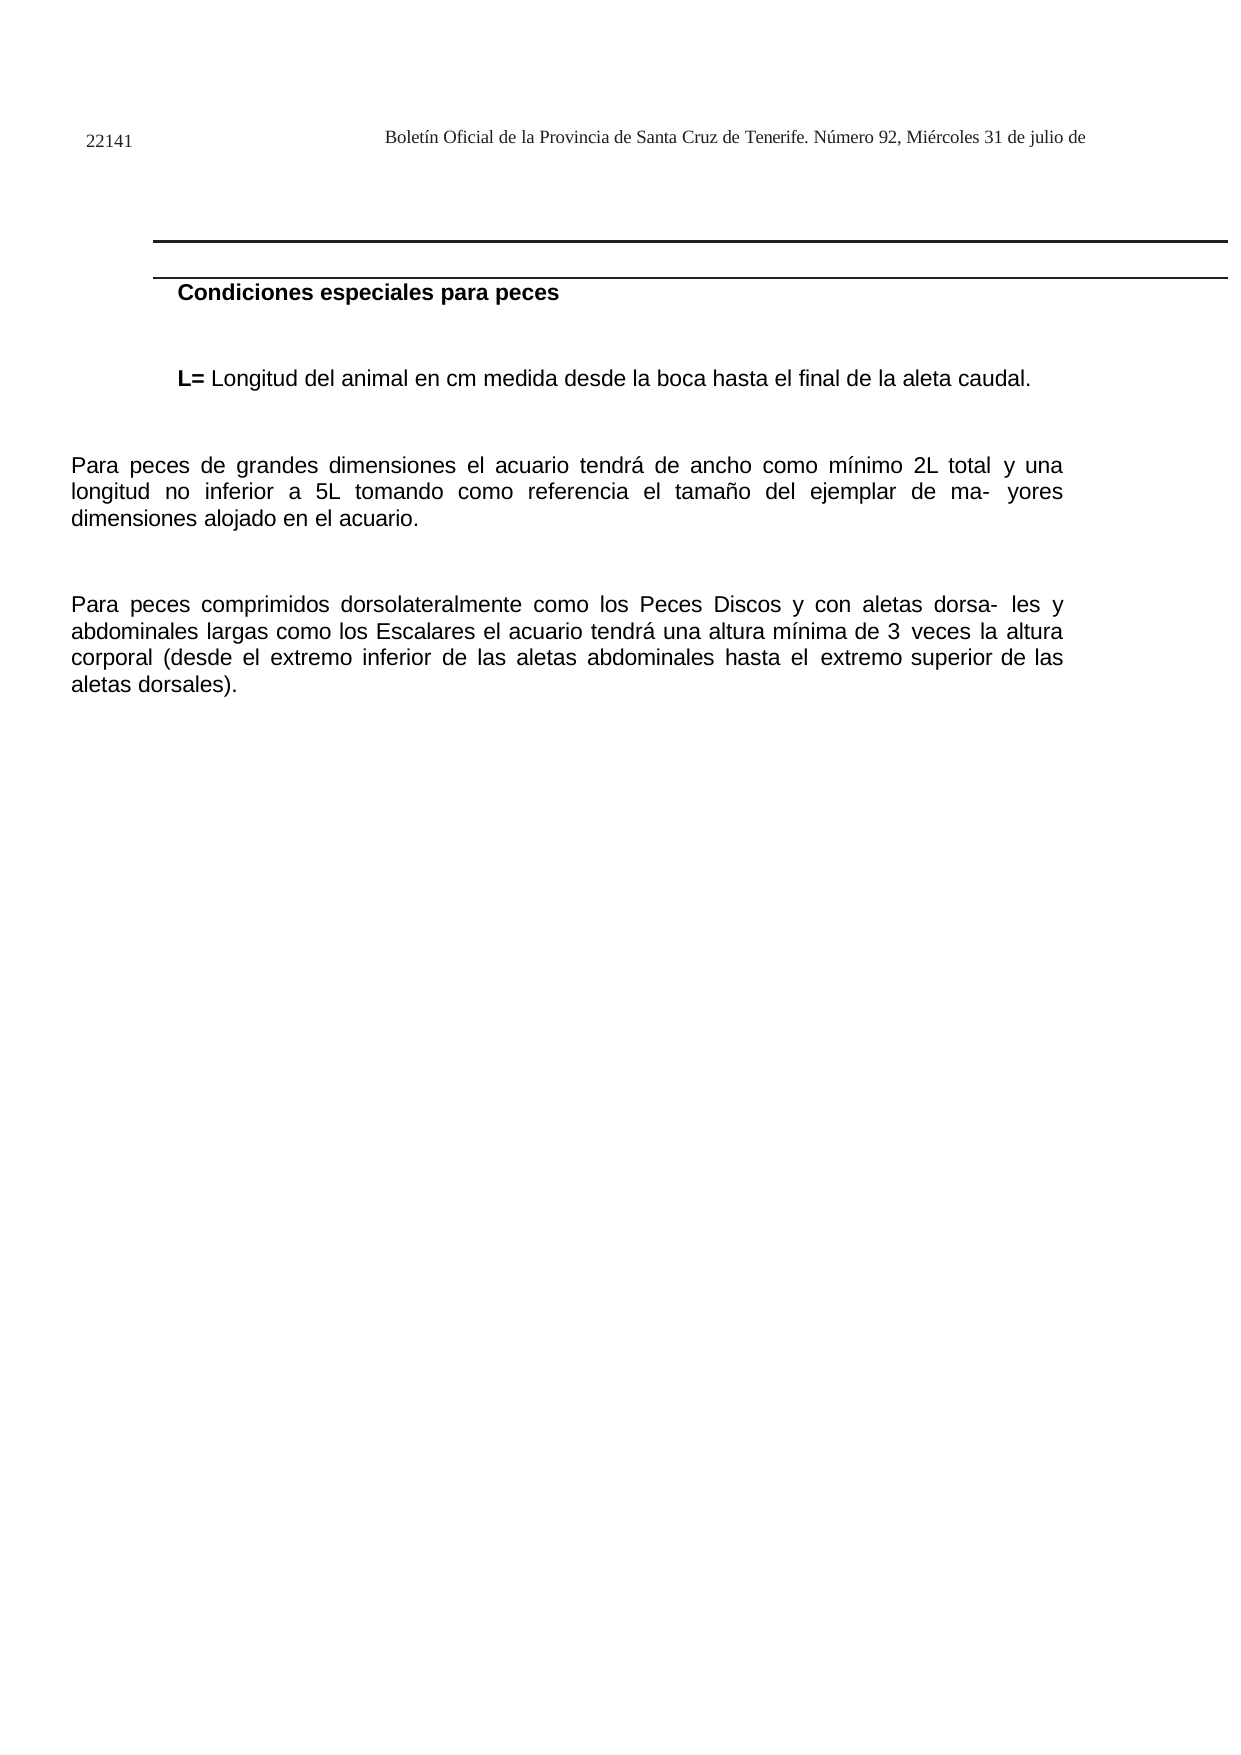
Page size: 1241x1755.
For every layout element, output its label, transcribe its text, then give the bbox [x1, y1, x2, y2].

subtitle Condiciones especiales para peces [177, 279, 1170, 305]
subtitle [177, 254, 1170, 277]
text Para peces de grandes dimensiones el acuario tendrá de ancho como mínimo 2L total y una longitud no inferior a 5L tomando como referencia el tamaño del ejemplar de ma- yores dimensiones alojado en el acuario. [71, 452, 1064, 531]
text Para peces comprimidos dorsolateralmente como los Peces Discos y con aletas dorsa- les y abdominales largas como los Escalares el acuario tendrá una altura mínima de 3 veces la altura corporal (desde el extremo inferior de las aletas abdominales hasta el extremo superior de las aletas dorsales). [71, 591, 1064, 697]
text L= Longitud del animal en cm medida desde la boca hasta el final de la aleta caudal. [177, 365, 1170, 392]
